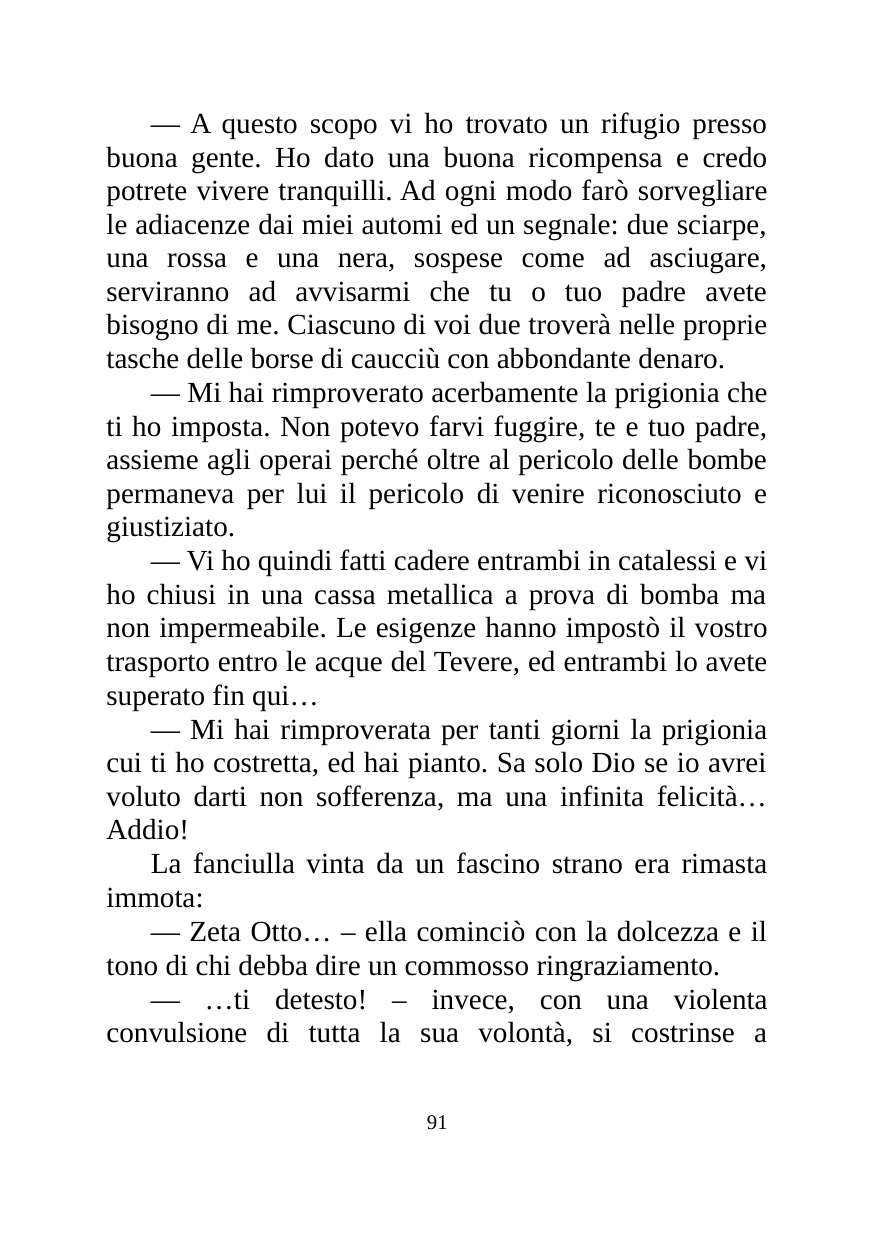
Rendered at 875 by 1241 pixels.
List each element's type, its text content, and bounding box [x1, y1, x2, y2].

text — Zeta Otto… – ella cominciò con la dolcezza e il tono di chi debba dire un commosso ringraziamento. [106, 914, 768, 981]
text — A questo scopo vi ho trovato un rifugio presso buona gente. Ho dato una buona ricompensa e credo potrete vivere tranquilli. Ad ogni modo farò sorvegliare le adiacenze dai miei automi ed un segnale: due sciarpe, una rossa e una nera, sospese come ad asciugare, serviranno ad avvisarmi che tu o tuo padre avete bisogno di me. Ciascuno di voi due troverà nelle proprie tasche delle borse di caucciù con abbondante denaro. [106, 106, 768, 374]
text — Mi hai rimproverata per tanti giorni la prigionia cui ti ho costretta, ed hai pianto. Sa solo Dio se io avrei voluto darti non sofferenza, ma una infinita felicità… Addio! [106, 712, 768, 846]
text — Mi hai rimproverato acerbamente la prigionia che ti ho imposta. Non potevo farvi fuggire, te e tuo padre, assieme agli operai perché oltre al pericolo delle bombe permaneva per lui il pericolo di venire riconosciuto e giustiziato. [106, 375, 768, 543]
text La fanciulla vinta da un fascino strano era rimasta immota: [106, 847, 768, 914]
text — Vi ho quindi fatti cadere entrambi in catalessi e vi ho chiusi in una cassa metallica a prova di bomba ma non impermeabile. Le esigenze hanno impostò il vostro trasporto entro le acque del Tevere, ed entrambi lo avete superato fin qui… [106, 543, 768, 711]
text — …ti detesto! – invece, con una violenta convulsione di tutta la sua volontà, si costrinse a [106, 982, 768, 1049]
